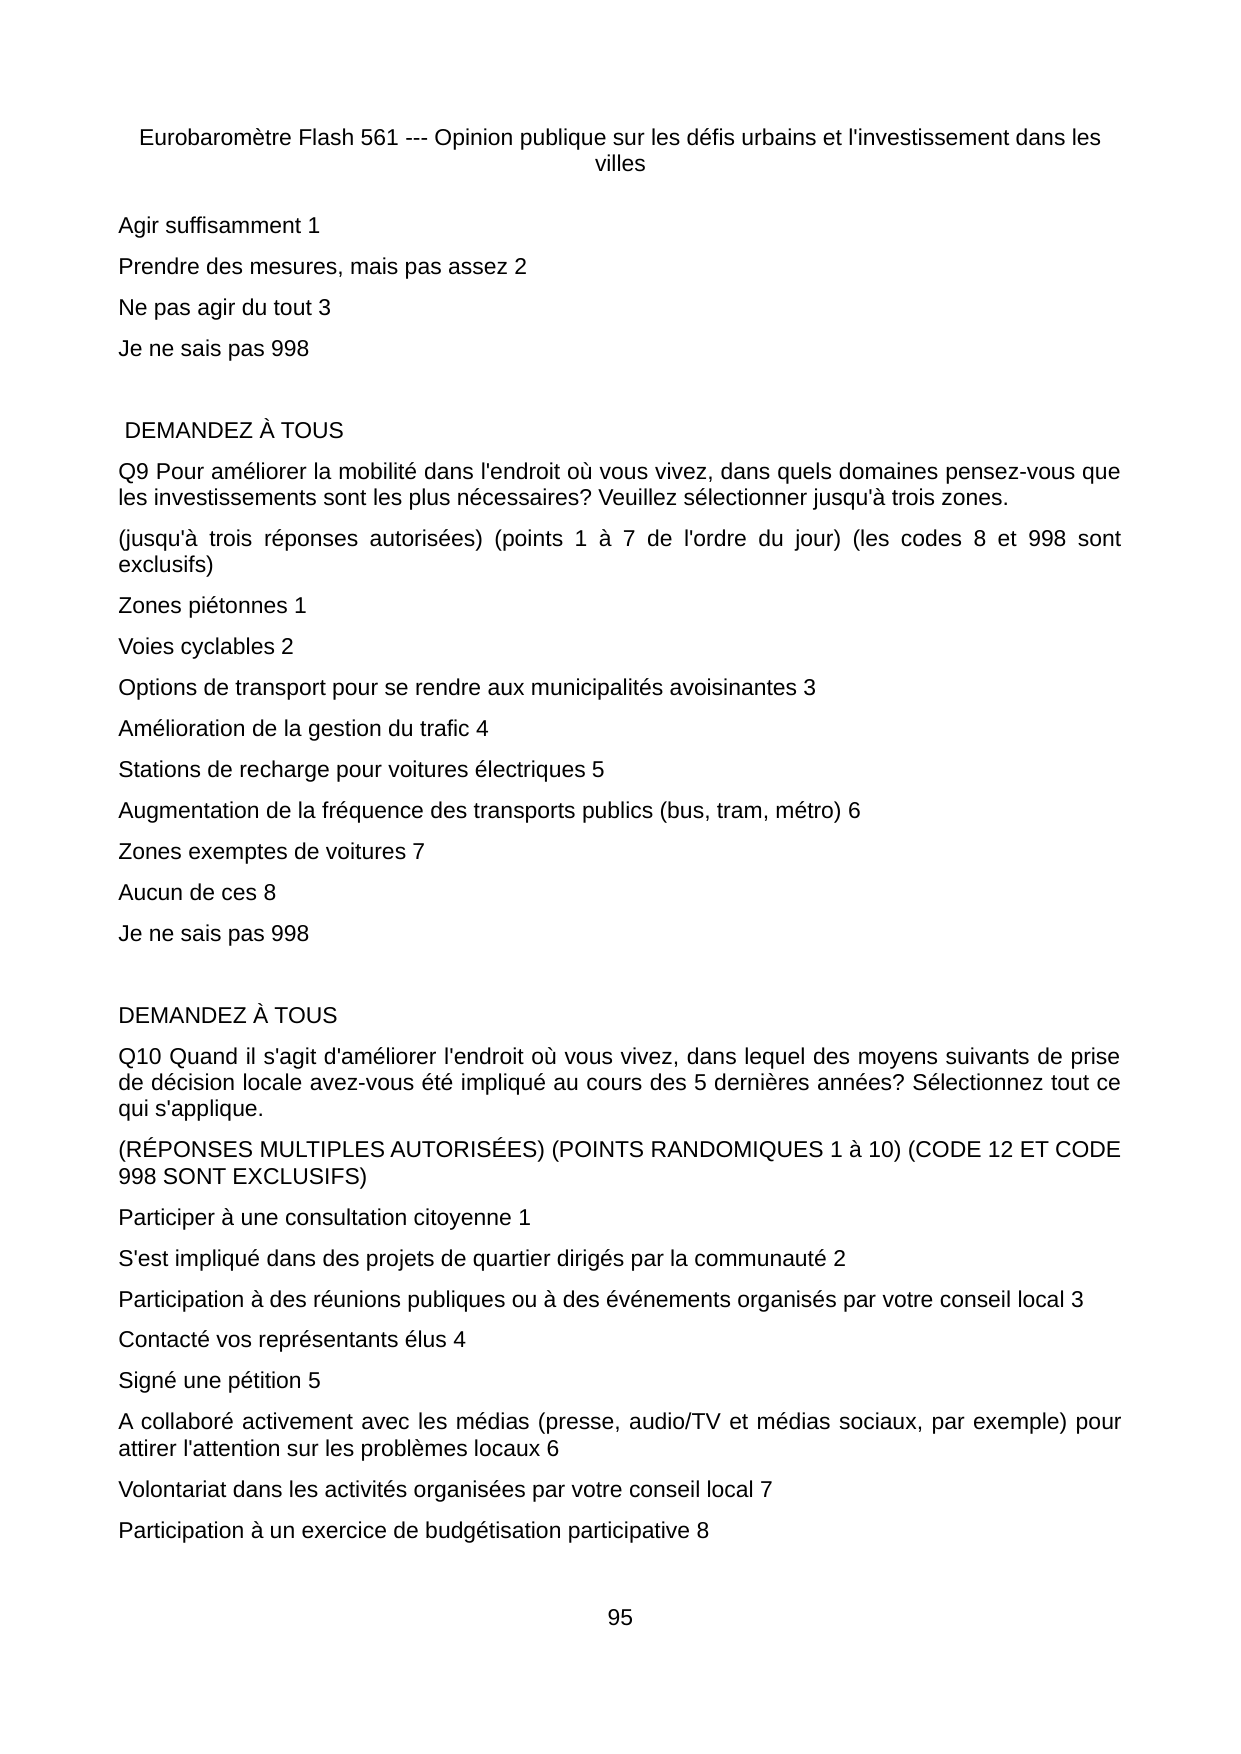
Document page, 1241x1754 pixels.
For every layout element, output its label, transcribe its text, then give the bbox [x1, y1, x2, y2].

text A collaboré activement avec les médias (presse, audio/TV et médias sociaux, par exemple) pour attirer l'attention sur les problèmes locaux 6 [118, 1408, 1122, 1461]
text Participation à des réunions publiques ou à des événements organisés par votre conseil local 3 [118, 1286, 1122, 1312]
text Agir suffisamment 1 [118, 212, 1122, 238]
text Volontariat dans les activités organisées par votre conseil local 7 [118, 1476, 1122, 1502]
text Q9 Pour améliorer la mobilité dans l'endroit où vous vivez, dans quels domaines pensez-vous que les investissements sont les plus nécessaires? Veuillez sélectionner jusqu'à trois zones. [118, 458, 1122, 511]
text Options de transport pour se rendre aux municipalités avoisinantes 3 [118, 674, 1122, 701]
text (RÉPONSES MULTIPLES AUTORISÉES) (POINTS RANDOMIQUES 1 à 10) (CODE 12 ET CODE 998 SONT EXCLUSIFS) [118, 1136, 1122, 1189]
text Zones piétonnes 1 [118, 592, 1122, 619]
text Participation à un exercice de budgétisation participative 8 [118, 1517, 1122, 1543]
text Ne pas agir du tout 3 [118, 294, 1122, 320]
text Amélioration de la gestion du trafic 4 [118, 715, 1122, 742]
text Q10 Quand il s'agit d'améliorer l'endroit où vous vivez, dans lequel des moyens suivants de prise de décision locale avez-vous été impliqué au cours des 5 dernières années? Sélectionnez tout ce qui s'applique. [118, 1043, 1122, 1122]
text DEMANDEZ À TOUS [118, 417, 1122, 443]
text Prendre des mesures, mais pas assez 2 [118, 253, 1122, 279]
text Contacté vos représentants élus 4 [118, 1326, 1122, 1353]
text Je ne sais pas 998 [118, 335, 1122, 361]
text Signé une pétition 5 [118, 1367, 1122, 1394]
text Augmentation de la fréquence des transports publics (bus, tram, métro) 6 [118, 797, 1122, 823]
text Aucun de ces 8 [118, 879, 1122, 905]
text Voies cyclables 2 [118, 633, 1122, 660]
text Zones exemptes de voitures 7 [118, 838, 1122, 864]
text (jusqu'à trois réponses autorisées) (points 1 à 7 de l'ordre du jour) (les codes 8 et 998 sont exclusifs) [118, 525, 1122, 578]
text Je ne sais pas 998 [118, 920, 1122, 946]
text DEMANDEZ À TOUS [118, 1002, 1122, 1028]
text S'est impliqué dans des projets de quartier dirigés par la communauté 2 [118, 1244, 1122, 1271]
text Stations de recharge pour voitures électriques 5 [118, 756, 1122, 782]
text Participer à une consultation citoyenne 1 [118, 1204, 1122, 1230]
